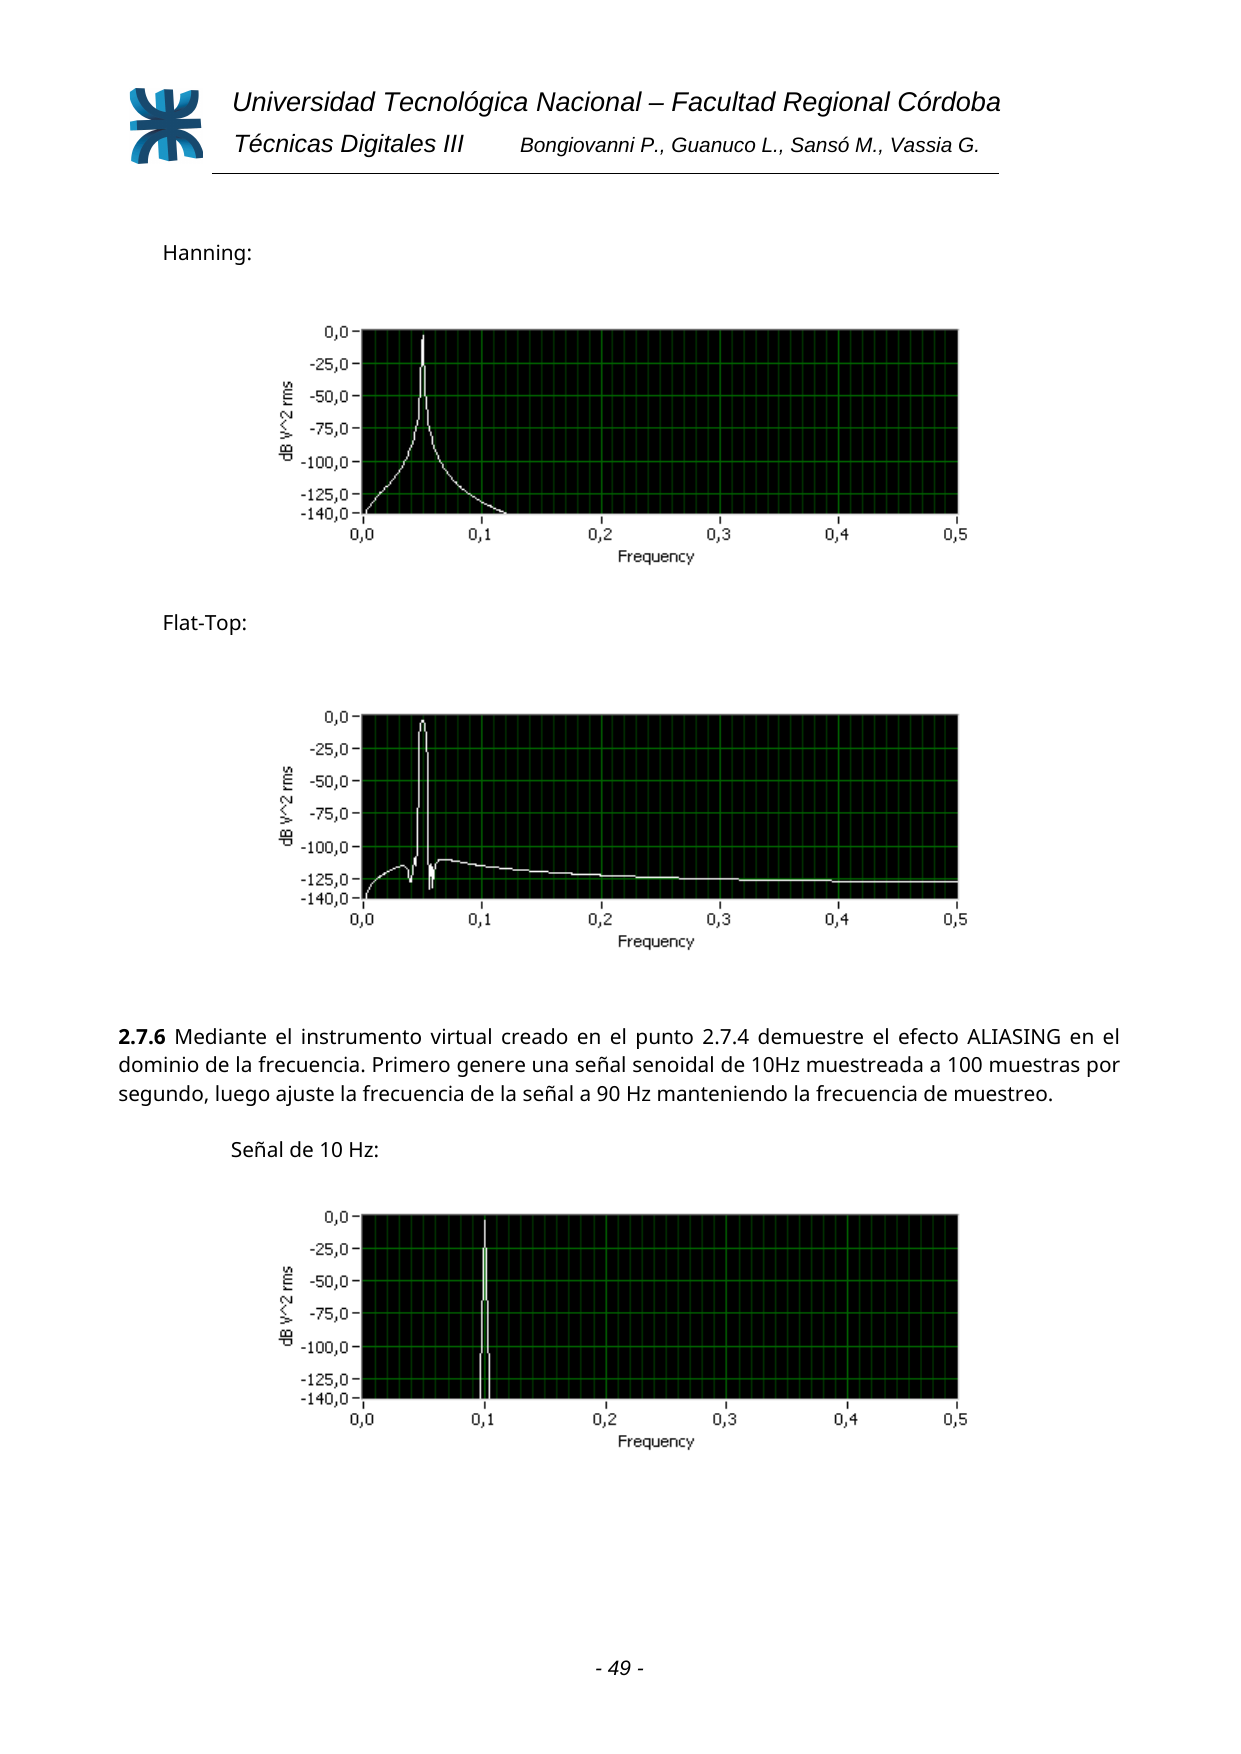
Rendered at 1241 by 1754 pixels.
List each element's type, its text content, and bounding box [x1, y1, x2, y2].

text 2.7.6 Mediante el instrumento virtual creado en el punto 2.7.4 demuestre el efecto ALIASING en el dominio de la frecuencia. Primero genere una señal senoidal de 10Hz muestreada a 100 muestras por segundo, luego ajuste la frecuencia de la señal a 90 Hz manteniendo la frecuencia de muestreo. [118, 1022, 1122, 1107]
picture [246, 1201, 994, 1456]
text Flat-Top: [162, 608, 1122, 636]
picture [129, 88, 203, 164]
text Señal de 10 Hz: [231, 1136, 1122, 1164]
picture [246, 316, 994, 571]
picture [246, 702, 994, 956]
text Hanning: [162, 238, 1122, 267]
